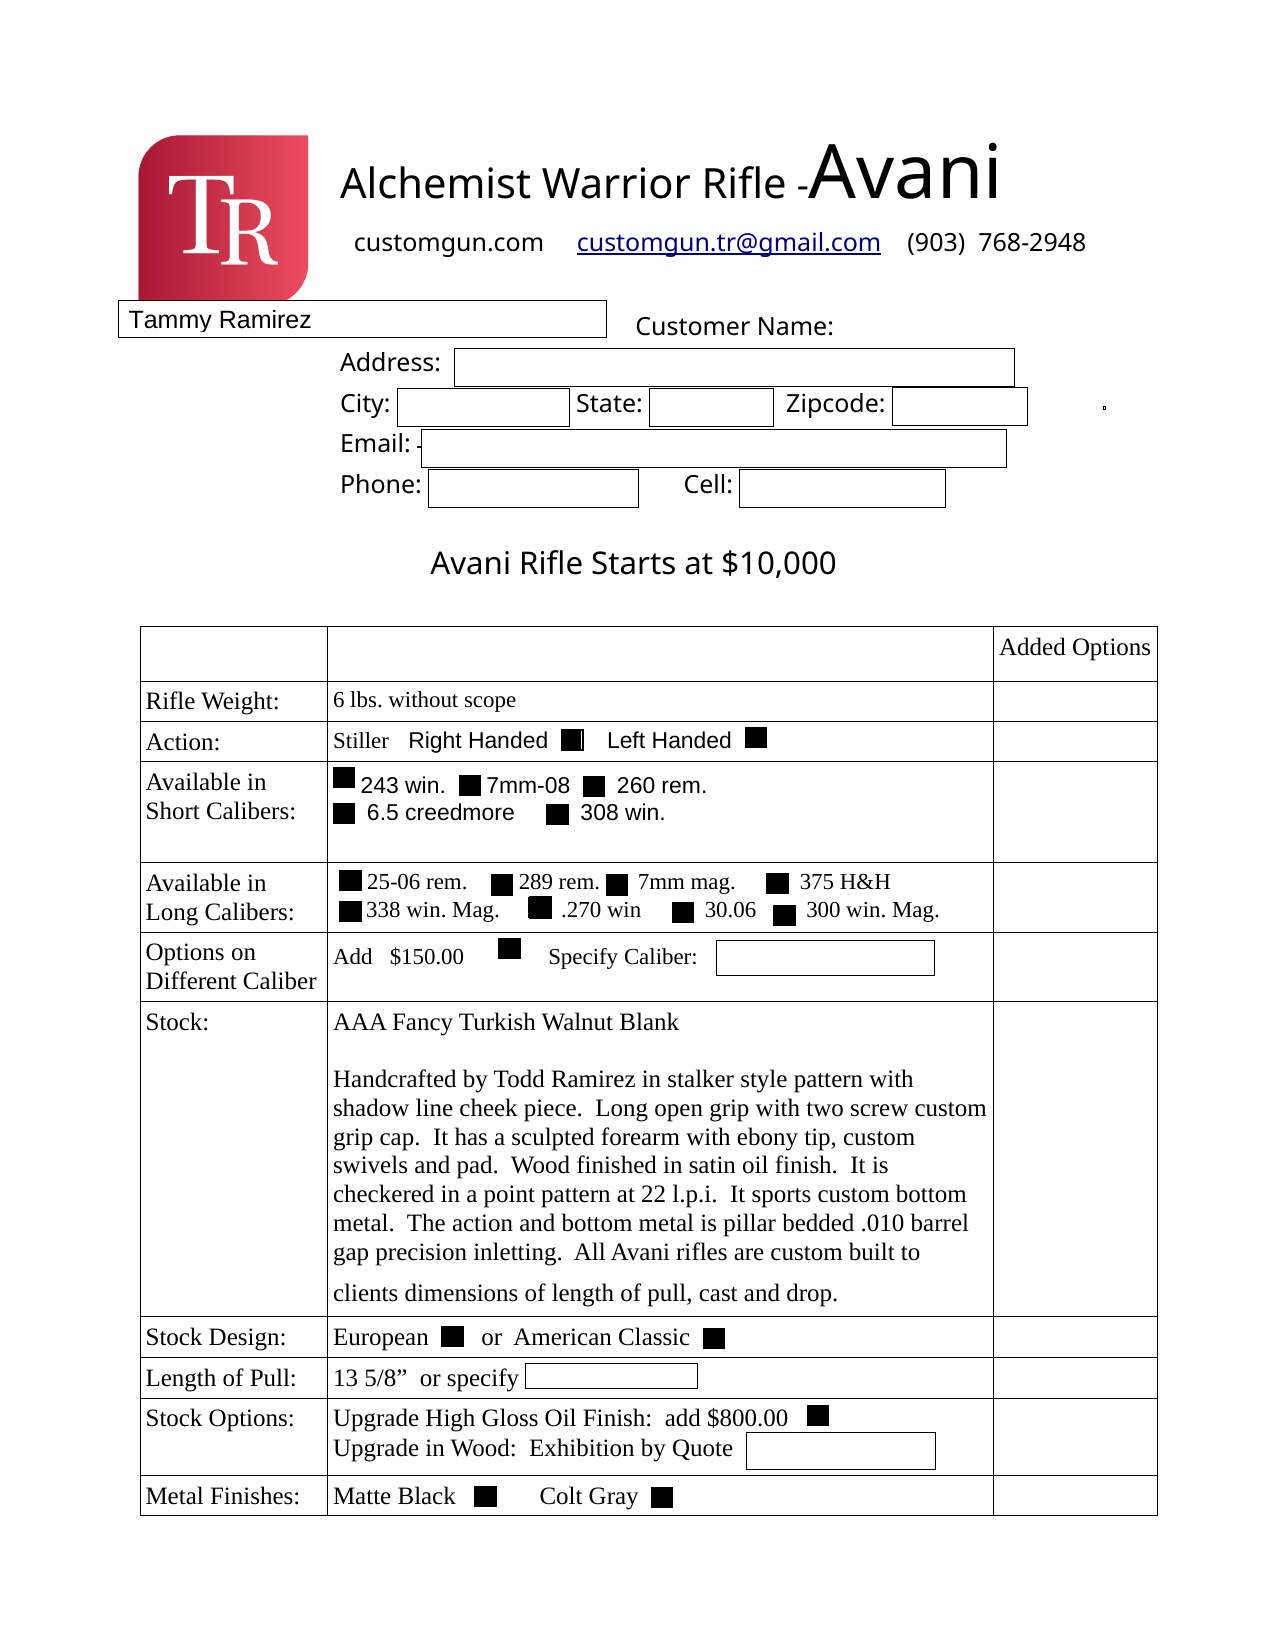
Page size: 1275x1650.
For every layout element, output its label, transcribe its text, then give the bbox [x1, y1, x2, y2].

table_cell AAA Fancy Turkish Walnut Blank Handcrafted by Todd Ramirez in stalker style pattern with shadow line cheek piece. Long open grip with two screw custom grip cap. It has a sculpted forearm with ebony tip, custom swivels and pad. Wood finished in satin oil finish. It is checkered in a point pattern at 22 l.p.i. It sports custom bottom metal. The action and bottom metal is pillar bedded .010 barrel gap precision inletting. All Avani rifles are custom built to clients dimensions of length of pull, cast and drop. [328, 1002, 993, 1316]
table_cell 243 win. 7mm-08 260 rem. 6.5 creedmore 308 win. [328, 762, 993, 862]
table_cell Stock Options: [141, 1399, 327, 1475]
table_cell Available in Long Calibers: [141, 863, 327, 932]
table_cell [994, 933, 1157, 1001]
table_cell [994, 1317, 1157, 1357]
text Email: [118, 426, 1157, 467]
table_cell [994, 722, 1157, 761]
text Avani Rifle Starts at $10,000 [118, 541, 1157, 584]
table_cell Stock Design: [141, 1317, 327, 1357]
text Phone: Cell: [118, 467, 1157, 507]
text [1015, 386, 1157, 426]
table_cell Upgrade High Gloss Oil Finish: add $800.00 Upgrade in Wood: Exhibition by Quote [328, 1399, 993, 1475]
table_header [328, 627, 993, 681]
text Alchemist Warrior Rifle -Avani [118, 118, 1157, 220]
table_cell Action: [141, 722, 327, 761]
table_header Added Options [994, 627, 1157, 681]
table_cell 6 lbs. without scope [328, 682, 993, 721]
text City: State: Zipcode: [118, 386, 892, 426]
table_cell [994, 1358, 1157, 1398]
table_cell Add $150.00 Specify Caliber: [328, 933, 993, 1001]
text customgun.com customgun.tr@gmail.com (903) 768-2948 [309, 220, 1157, 260]
table_cell Length of Pull: [141, 1358, 327, 1398]
table_cell [994, 863, 1157, 932]
table_cell 13 5/8” or specify [328, 1358, 993, 1398]
table_cell [994, 1476, 1157, 1515]
table_cell Available in Short Calibers: [141, 762, 327, 862]
table_cell Options on Different Caliber [141, 933, 327, 1001]
table_cell Matte Black Colt Gray [328, 1476, 993, 1515]
table_cell [994, 1002, 1157, 1316]
table_cell [994, 1399, 1157, 1475]
table_cell European or American Classic [328, 1317, 993, 1357]
table_cell [994, 762, 1157, 862]
table_cell [994, 682, 1157, 721]
table_cell Stock: [141, 1002, 327, 1316]
table_cell 25-06 rem. 289 rem. 7mm mag. 375 H&H 338 win. Mag. .270 win 30.06 300 win. Mag. [328, 863, 993, 932]
table_cell Metal Finishes: [141, 1476, 327, 1515]
table_header [141, 627, 327, 681]
text Customer Name: [118, 300, 1157, 345]
table_cell Rifle Weight: [141, 682, 327, 721]
text Address: [118, 345, 1157, 386]
table_cell Stiller Right Handed Left Handed [328, 722, 993, 761]
